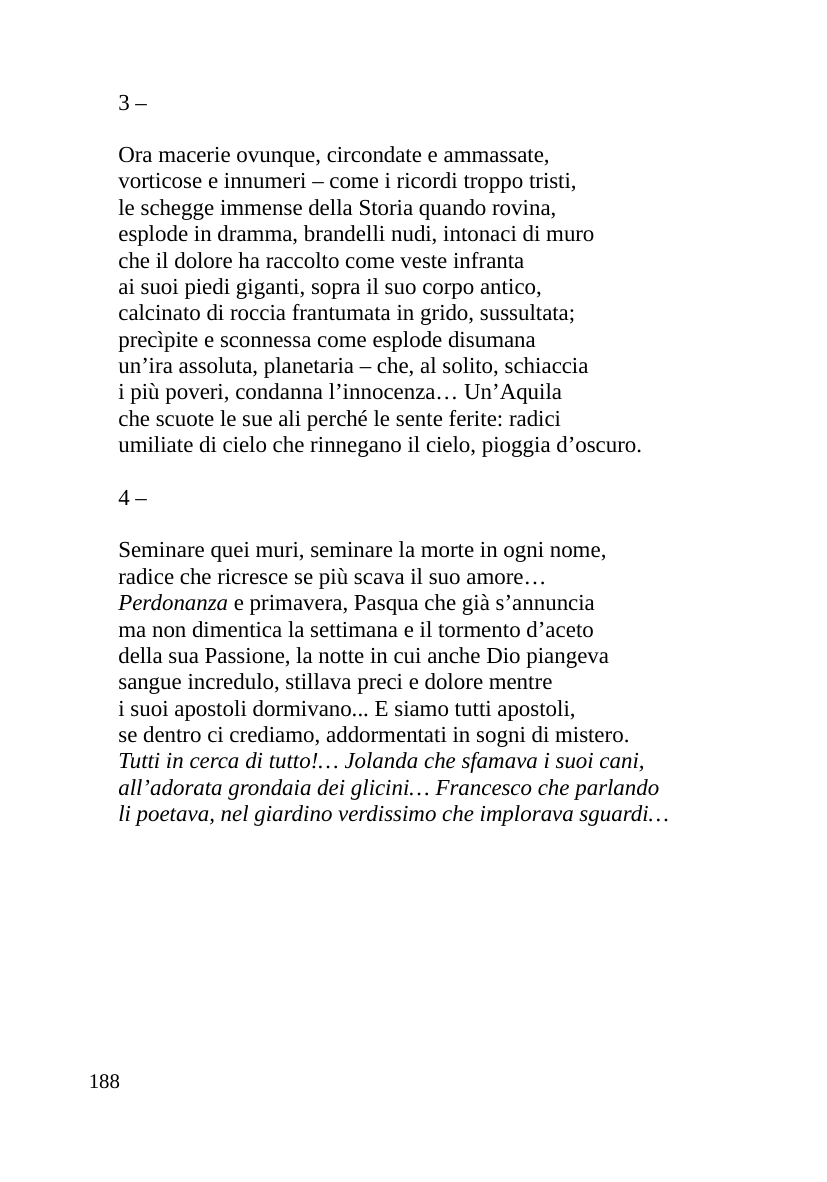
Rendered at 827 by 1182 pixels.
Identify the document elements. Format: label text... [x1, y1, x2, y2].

text che il dolore ha raccolto come veste infranta [88, 247, 738, 273]
text calcinato di roccia frantumata in grido, sussultata; [88, 299, 738, 326]
text esplode in dramma, brandelli nudi, intonaci di muro [88, 220, 738, 247]
text umiliate di cielo che rinnegano il cielo, pioggia d’oscuro. [88, 431, 738, 457]
text della sua Passione, la notte in cui anche Dio piangeva [88, 642, 738, 668]
text 3 – [88, 88, 738, 115]
text sangue incredulo, stillava preci e dolore mentre [88, 668, 738, 695]
text 4 – [88, 484, 738, 510]
text vorticose e innumeri – come i ricordi troppo tristi, [88, 168, 738, 194]
text un’ira assoluta, planetaria – che, al solito, schiaccia [88, 352, 738, 378]
text se dentro ci crediamo, addormentati in sogni di mistero. [88, 721, 738, 747]
text precìpite e sconnessa come esplode disumana [88, 326, 738, 352]
text all’adorata grondaia dei glicini… Francesco che parlando [88, 774, 738, 800]
text i suoi apostoli dormivano... E siamo tutti apostoli, [88, 695, 738, 721]
text ai suoi piedi giganti, sopra il suo corpo antico, [88, 273, 738, 299]
text Ora macerie ovunque, circondate e ammassate, [88, 141, 738, 168]
text li poetava, nel giardino verdissimo che implorava sguardi… [88, 800, 738, 826]
text le schegge immense della Storia quando rovina, [88, 194, 738, 220]
text i più poveri, condanna l’innocenza… Un’Aquila [88, 378, 738, 405]
text Seminare quei muri, seminare la morte in ogni nome, [88, 537, 738, 563]
text ma non dimentica la settimana e il tormento d’aceto [88, 616, 738, 642]
text Perdonanza e primavera, Pasqua che già s’annuncia [88, 589, 738, 616]
text radice che ricresce se più scava il suo amore… [88, 563, 738, 589]
text Tutti in cerca di tutto!… Jolanda che sfamava i suoi cani, [88, 747, 738, 774]
text che scuote le sue ali perché le sente ferite: radici [88, 405, 738, 431]
